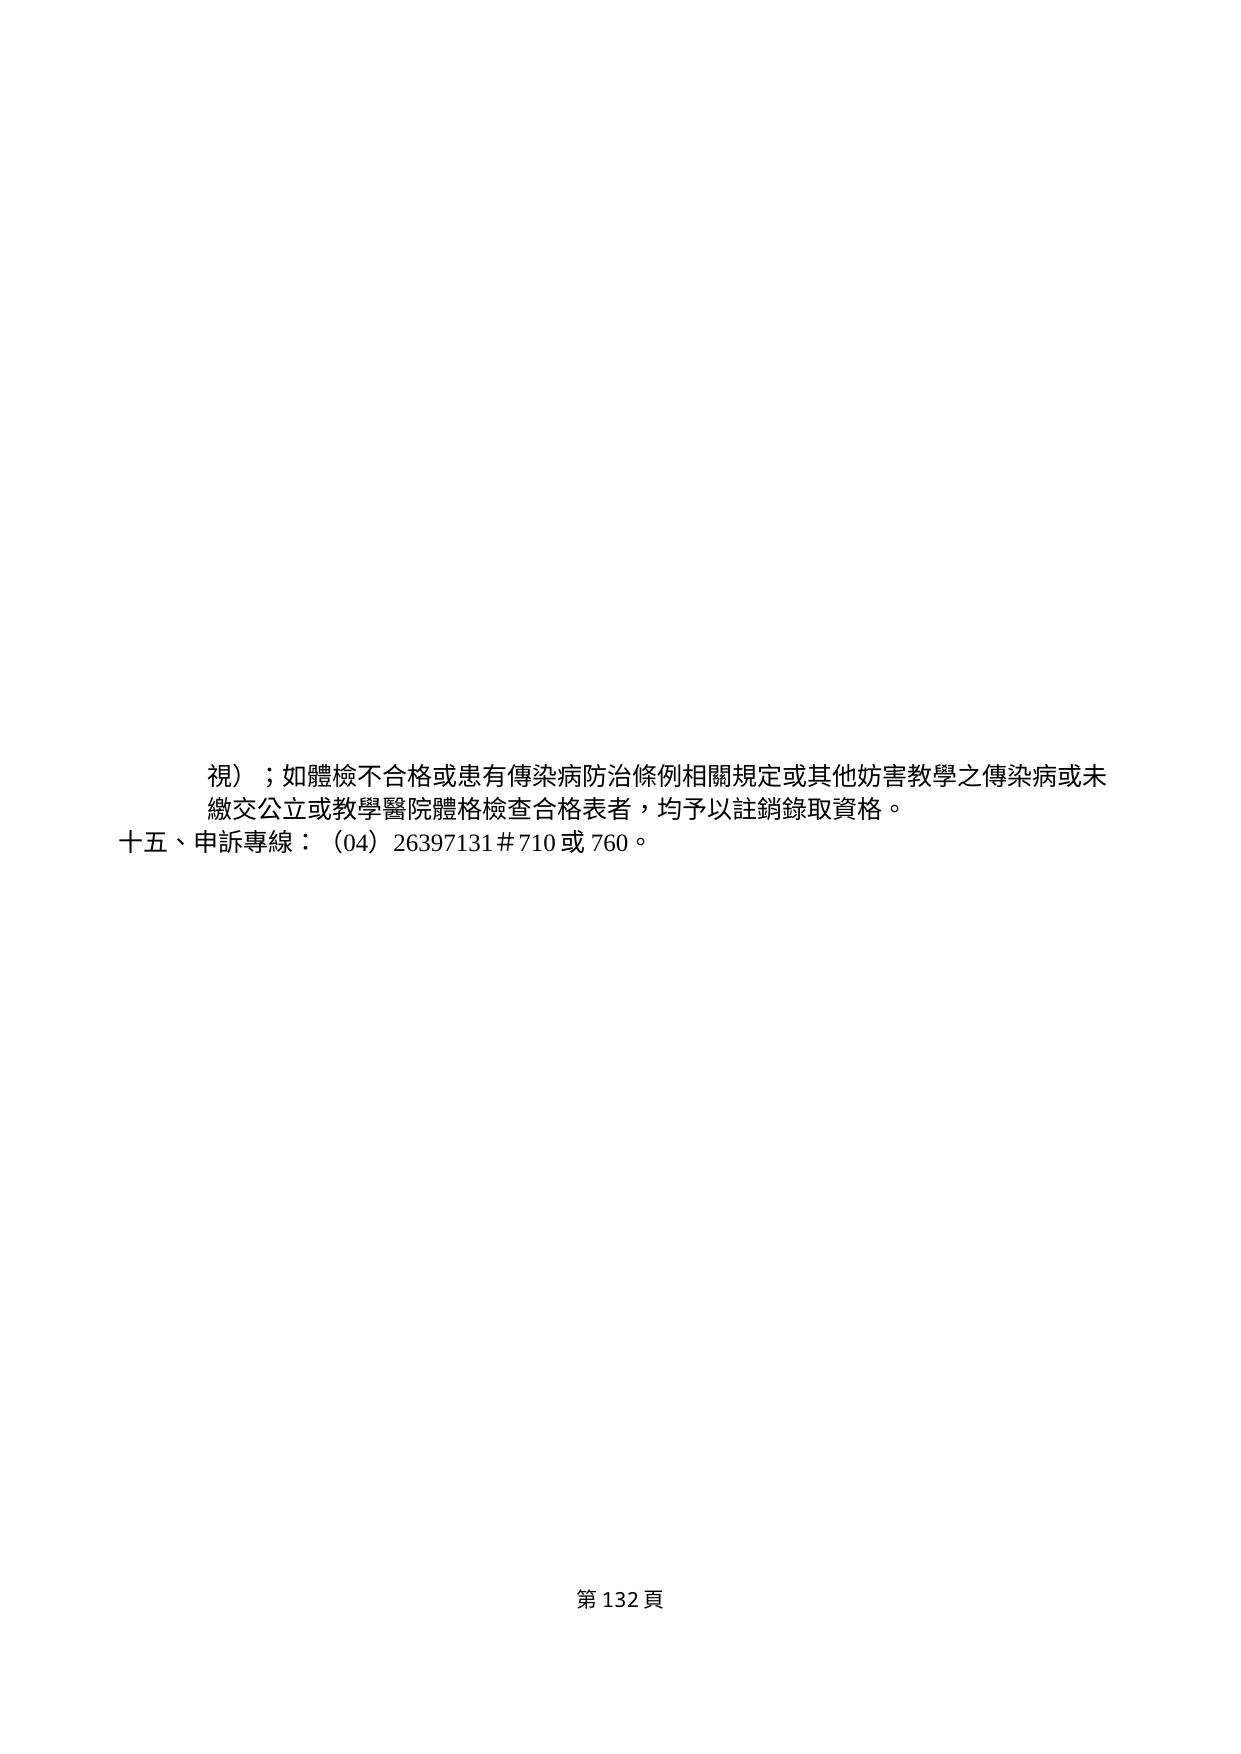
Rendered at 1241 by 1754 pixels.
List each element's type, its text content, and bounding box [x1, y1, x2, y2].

text 視）；如體檢不合格或患有傳染病防治條例相關規定或其他妨害教學之傳染病或未繳交公立或教學醫院體格檢查合格表者，均予以註銷錄取資格。 [118, 758, 1122, 825]
text 十五、申訴專線：（04）26397131＃710或760。 [118, 825, 1122, 858]
